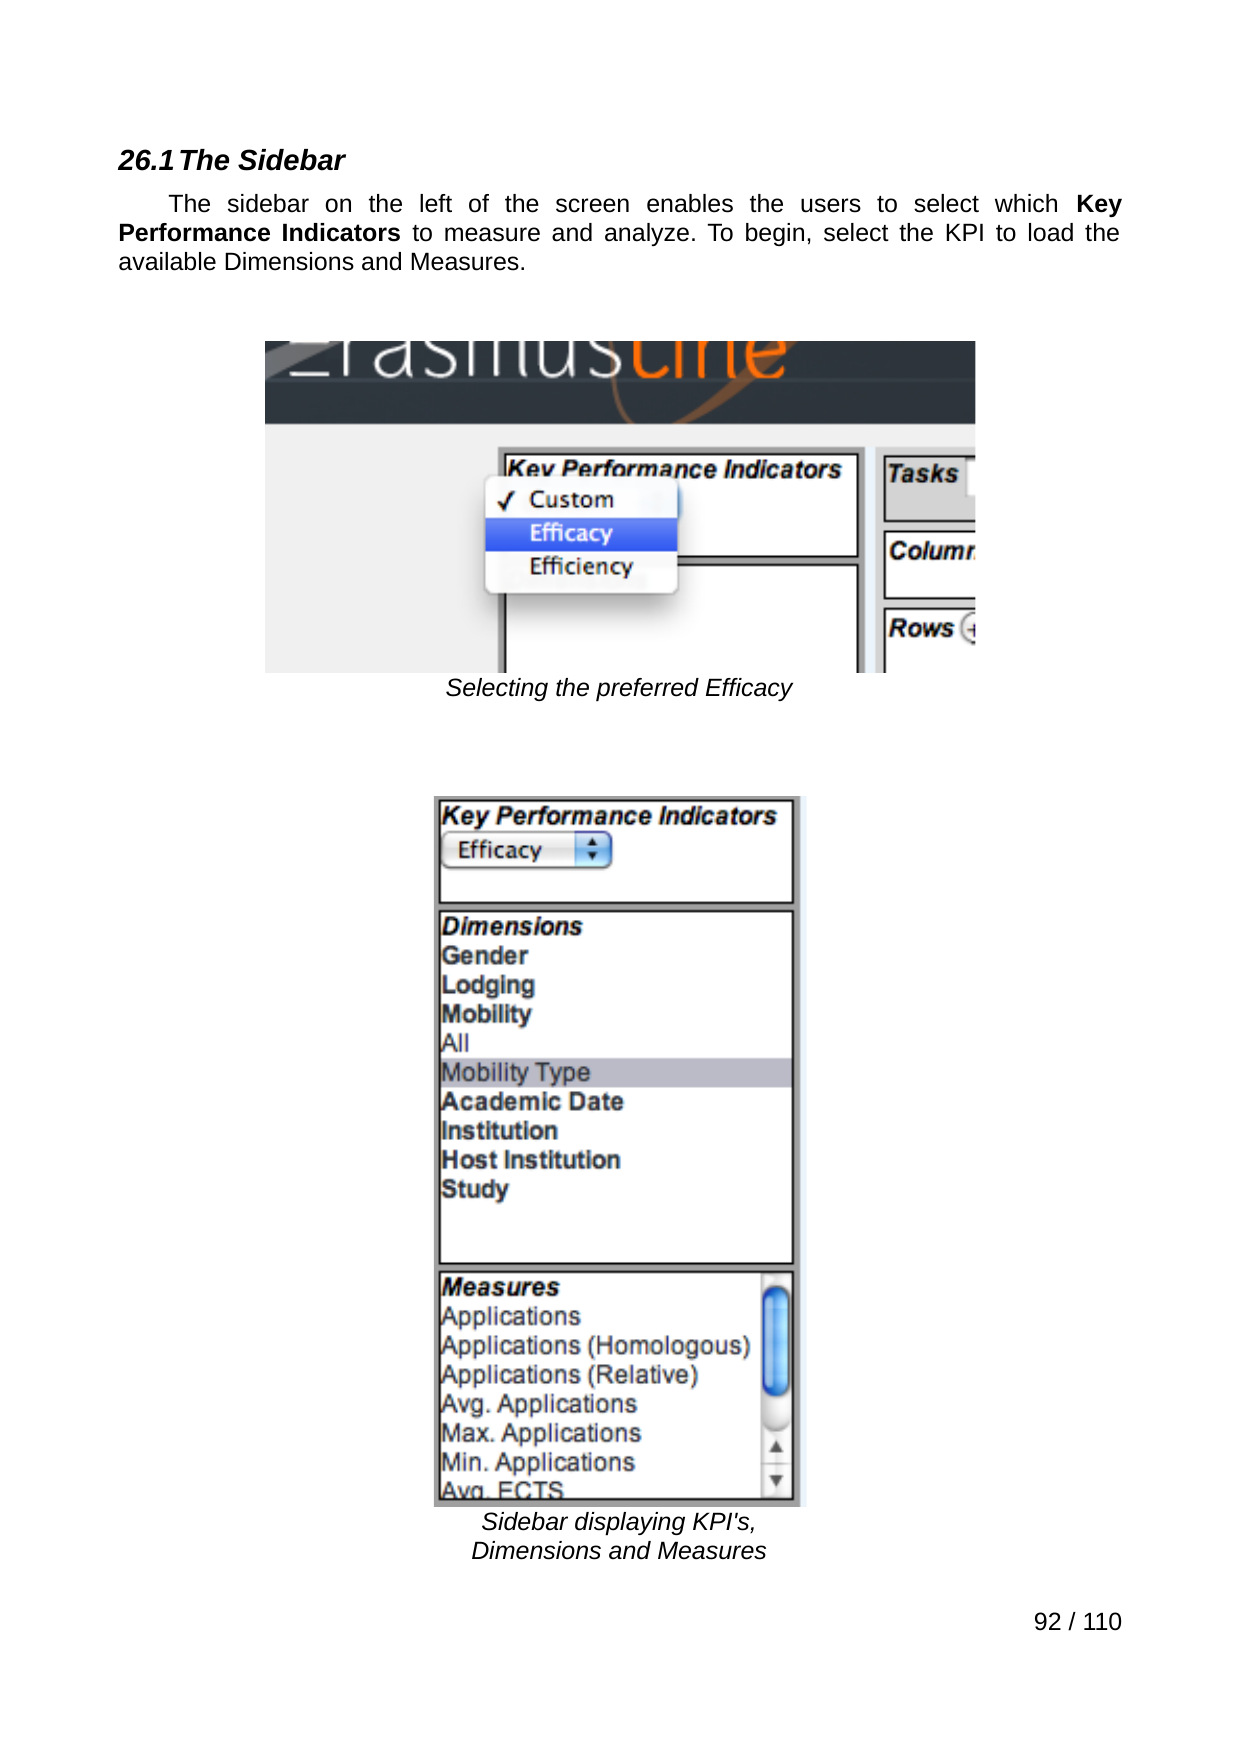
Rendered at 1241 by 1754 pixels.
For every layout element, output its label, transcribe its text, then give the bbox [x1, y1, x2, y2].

picture [265, 341, 976, 673]
text The sidebar on the left of the screen enables the users to select which Key Performance Indicators to measure and analyze. To begin, select the KPI to load the available Dimensions and Measures. [118, 189, 1122, 275]
subtitle The Sidebar [118, 143, 1122, 177]
picture [433, 796, 807, 1507]
text Sidebar displaying KPI's, Dimensions and Measures [434, 1507, 807, 1564]
text Selecting the preferred Efficacy [265, 673, 975, 702]
